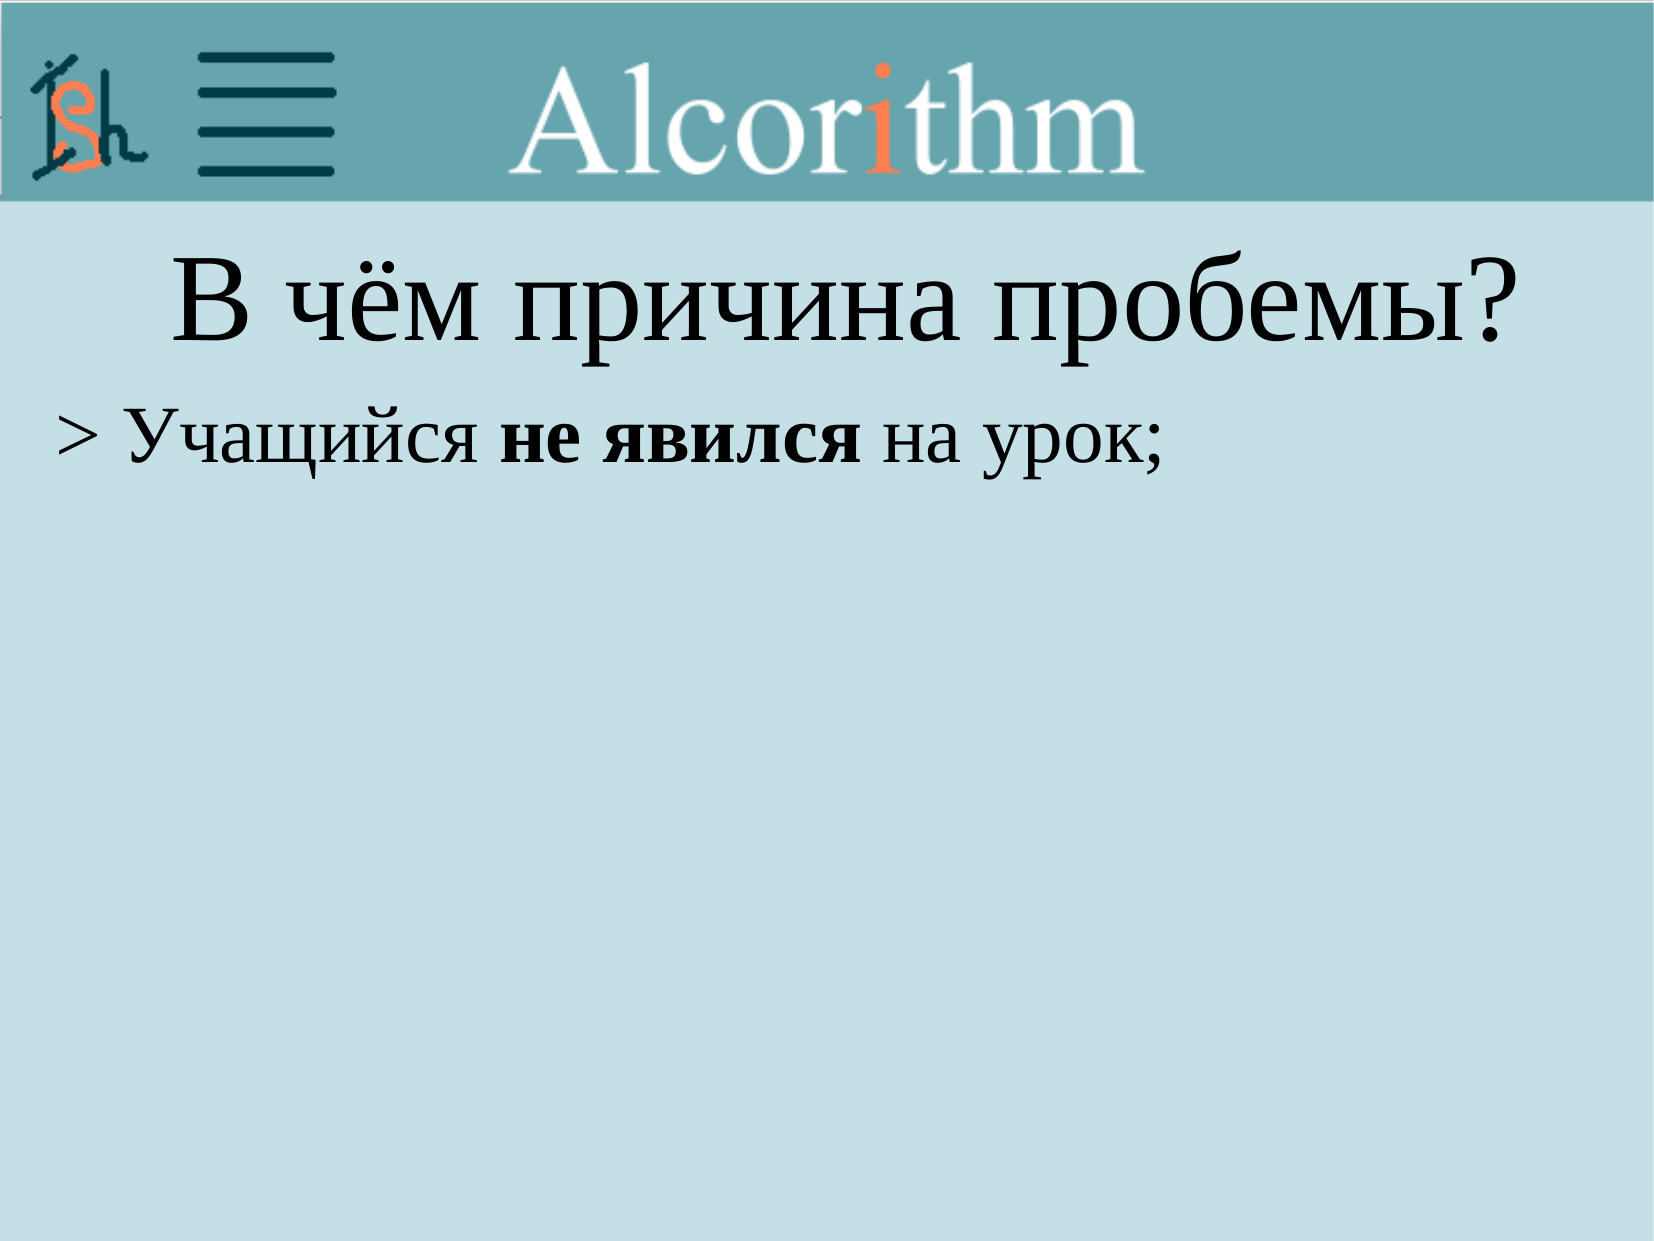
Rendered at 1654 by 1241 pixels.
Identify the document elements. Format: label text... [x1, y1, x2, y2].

title В чём причина пробемы? [101, 195, 1591, 402]
list > Учащийся не явился на урок; [0, 390, 1474, 1110]
picture [0, 0, 1654, 1241]
